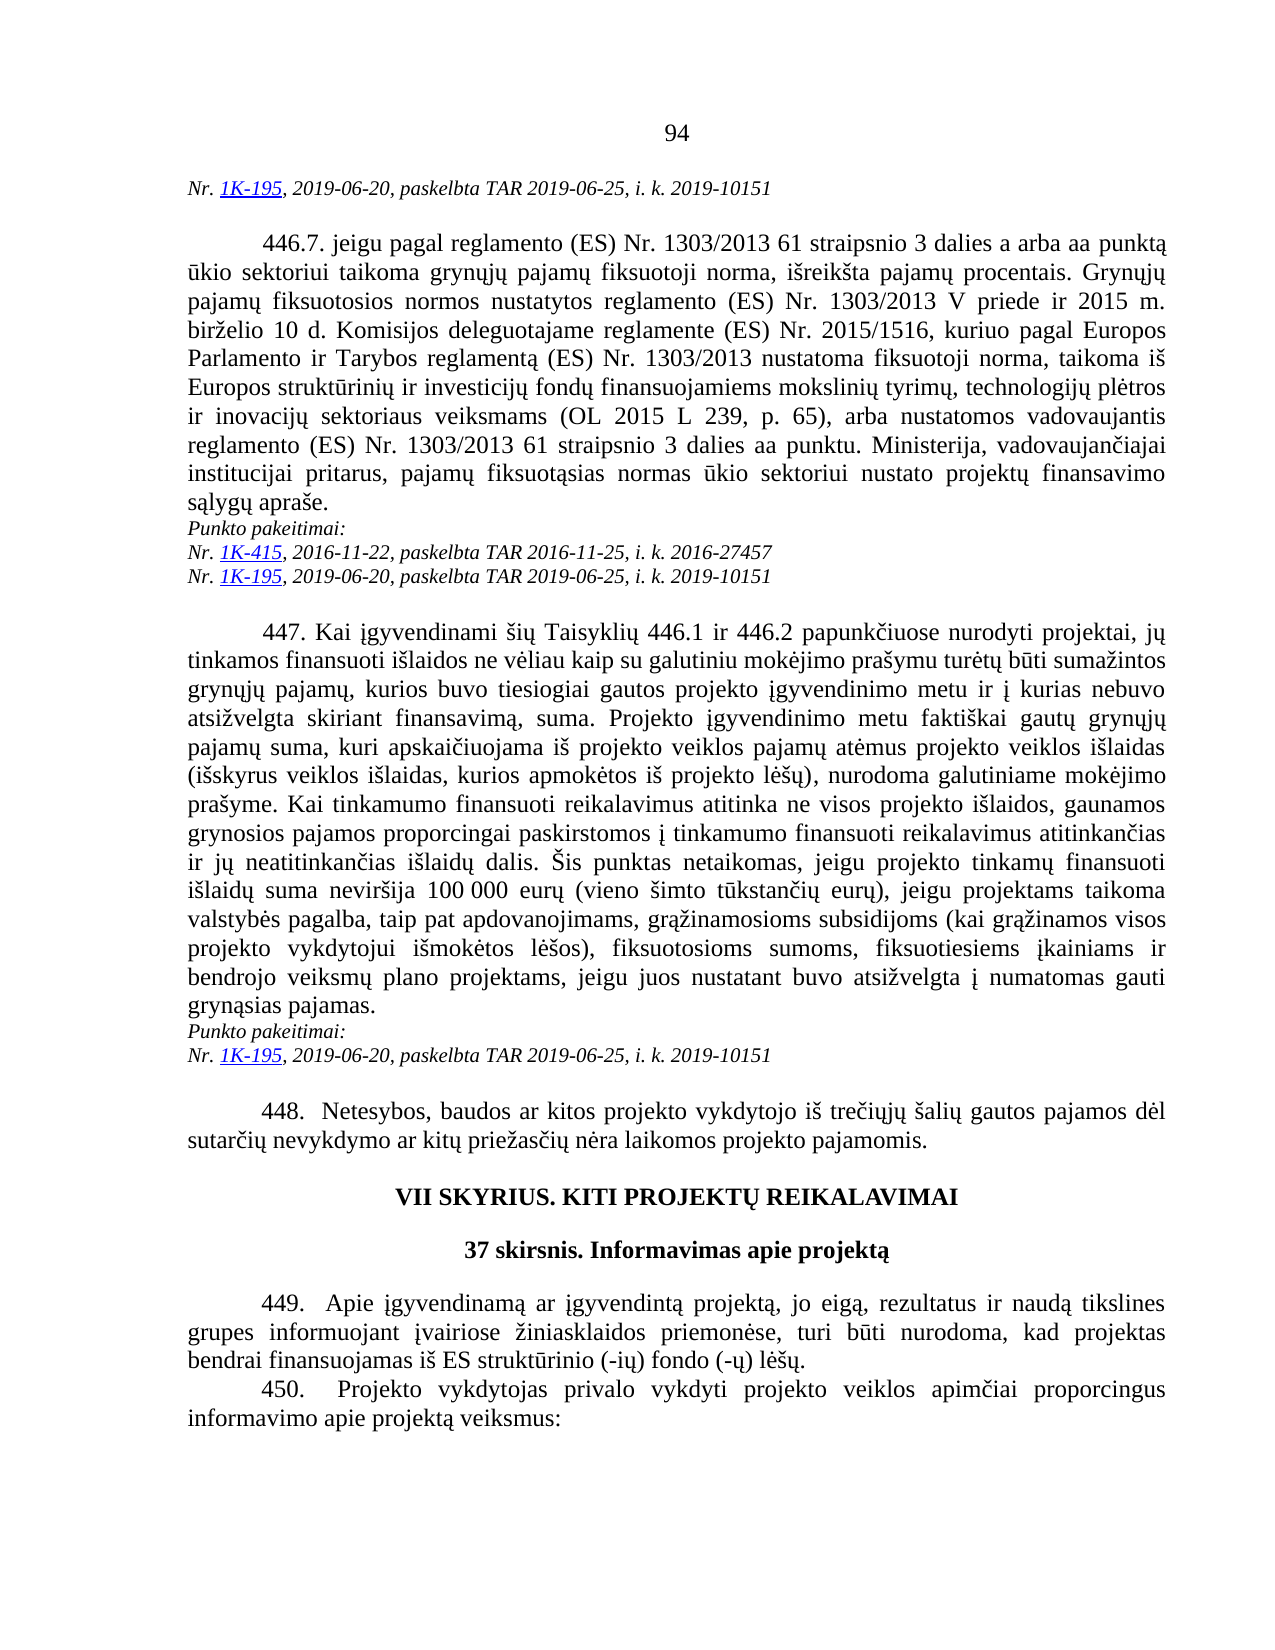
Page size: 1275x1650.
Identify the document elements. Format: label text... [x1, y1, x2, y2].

text 450. Projekto vykdytojas privalo vykdyti projekto veiklos apimčiai proporcingus informavimo apie projektą veiksmus: [187, 1374, 1167, 1432]
text Nr. 1K-195, 2019-06-20, paskelbta TAR 2019-06-25, i. k. 2019-10151 [187, 1043, 1167, 1067]
text Nr. 1K-195, 2019-06-20, paskelbta TAR 2019-06-25, i. k. 2019-10151 [187, 176, 1167, 200]
text 449. Apie įgyvendinamą ar įgyvendintą projektą, jo eigą, rezultatus ir naudą tikslines grupes informuojant įvairiose žiniasklaidos priemonėse, turi būti nurodoma, kad projektas bendrai finansuojamas iš ES struktūrinio (-ių) fondo (-ų) lėšų. [187, 1288, 1167, 1374]
text Punkto pakeitimai: [187, 1019, 1167, 1043]
text 447. Kai įgyvendinami šių Taisyklių 446.1 ir 446.2 papunkčiuose nurodyti projektai, jų tinkamos finansuoti išlaidos ne vėliau kaip su galutiniu mokėjimo prašymu turėtų būti sumažintos grynųjų pajamų, kurios buvo tiesiogiai gautos projekto įgyvendinimo metu ir į kurias nebuvo atsižvelgta skiriant finansavimą, suma. Projekto įgyvendinimo metu faktiškai gautų grynųjų pajamų suma, kuri apskaičiuojama iš projekto veiklos pajamų atėmus projekto veiklos išlaidas (išskyrus veiklos išlaidas, kurios apmokėtos iš projekto lėšų), nurodoma galutiniame mokėjimo prašyme. Kai tinkamumo finansuoti reikalavimus atitinka ne visos projekto išlaidos, gaunamos grynosios pajamos proporcingai paskirstomos į tinkamumo finansuoti reikalavimus atitinkančias ir jų neatitinkančias išlaidų dalis. Šis punktas netaikomas, jeigu projekto tinkamų finansuoti išlaidų suma neviršija 100 000 eurų (vieno šimto tūkstančių eurų), jeigu projektams taikoma valstybės pagalba, taip pat apdovanojimams, grąžinamosioms subsidijoms (kai grąžinamos visos projekto vykdytojui išmokėtos lėšos), fiksuotosioms sumoms, fiksuotiesiems įkainiams ir bendrojo veiksmų plano projektams, jeigu juos nustatant buvo atsižvelgta į numatomas gauti grynąsias pajamas. [187, 617, 1167, 1019]
text 448. Netesybos, baudos ar kitos projekto vykdytojo iš trečiųjų šalių gautos pajamos dėl sutarčių nevykdymo ar kitų priežasčių nėra laikomos projekto pajamomis. [187, 1096, 1167, 1154]
text VII SKYRIUS. KITI PROJEKTŲ REIKALAVIMAI [246, 1182, 1107, 1211]
subtitle 37 skirsnis. Informavimas apie projektą [246, 1235, 1107, 1264]
text Nr. 1K-195, 2019-06-20, paskelbta TAR 2019-06-25, i. k. 2019-10151 [187, 564, 1167, 588]
text Nr. 1K-415, 2016-11-22, paskelbta TAR 2016-11-25, i. k. 2016-27457 [187, 540, 1167, 564]
text Punkto pakeitimai: [187, 516, 1167, 540]
text 446.7. jeigu pagal reglamento (ES) Nr. 1303/2013 61 straipsnio 3 dalies a arba aa punktą ūkio sektoriui taikoma grynųjų pajamų fiksuotoji norma, išreikšta pajamų procentais. Grynųjų pajamų fiksuotosios normos nustatytos reglamento (ES) Nr. 1303/2013 V priede ir 2015 m. birželio 10 d. Komisijos deleguotajame reglamente (ES) Nr. 2015/1516, kuriuo pagal Europos Parlamento ir Tarybos reglamentą (ES) Nr. 1303/2013 nustatoma fiksuotoji norma, taikoma iš Europos struktūrinių ir investicijų fondų finansuojamiems mokslinių tyrimų, technologijų plėtros ir inovacijų sektoriaus veiksmams (OL 2015 L 239, p. 65), arba nustatomos vadovaujantis reglamento (ES) Nr. 1303/2013 61 straipsnio 3 dalies aa punktu. Ministerija, vadovaujančiajai institucijai pritarus, pajamų fiksuotąsias normas ūkio sektoriui nustato projektų finansavimo sąlygų apraše. [187, 228, 1167, 516]
